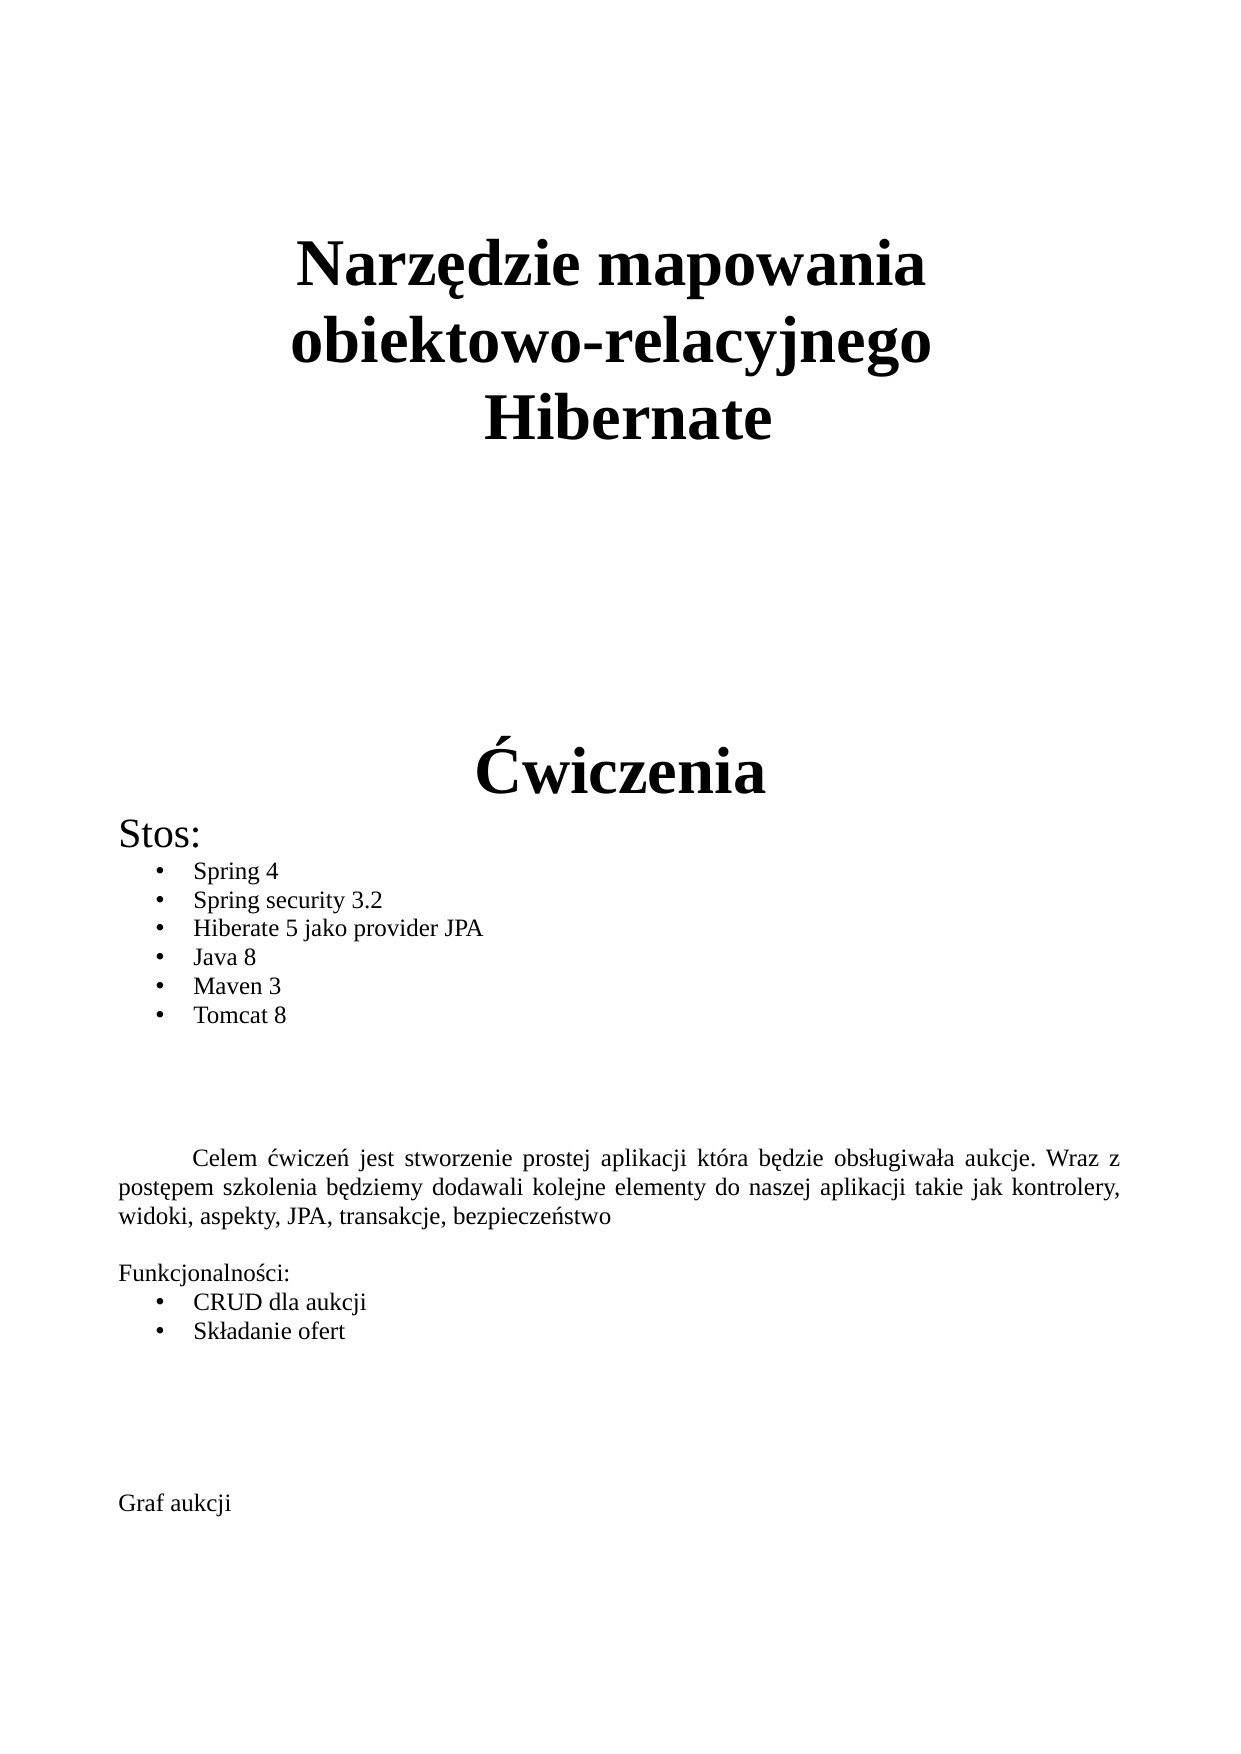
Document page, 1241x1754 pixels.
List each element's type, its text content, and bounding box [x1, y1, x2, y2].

list Maven 3 [156, 971, 1122, 1000]
list Java 8 [156, 942, 1122, 971]
text Stos: [118, 808, 1122, 856]
list Spring 4 [156, 856, 1122, 885]
text Ćwiczenia [118, 731, 1122, 808]
list Tomcat 8 [156, 1000, 1122, 1028]
text Funkcjonalności: [118, 1258, 1122, 1287]
list CRUD dla aukcji [156, 1287, 1122, 1316]
list Składanie ofert [156, 1316, 1122, 1345]
text Narzędzie mapowania [118, 223, 1122, 300]
text Celem ćwiczeń jest stworzenie prostej aplikacji która będzie obsługiwała aukcje. Wraz z postępem szkolenia będziemy dodawali kolejne elementy do naszej aplikacji takie jak kontrolery, widoki, aspekty, JPA, transakcje, bezpieczeństwo [118, 1143, 1122, 1230]
text Hibernate [118, 377, 1122, 453]
list Spring security 3.2 [156, 885, 1122, 913]
list Hiberate 5 jako provider JPA [156, 913, 1122, 942]
text obiektowo-relacyjnego [118, 300, 1122, 377]
text Graf aukcji [118, 1488, 1122, 1517]
